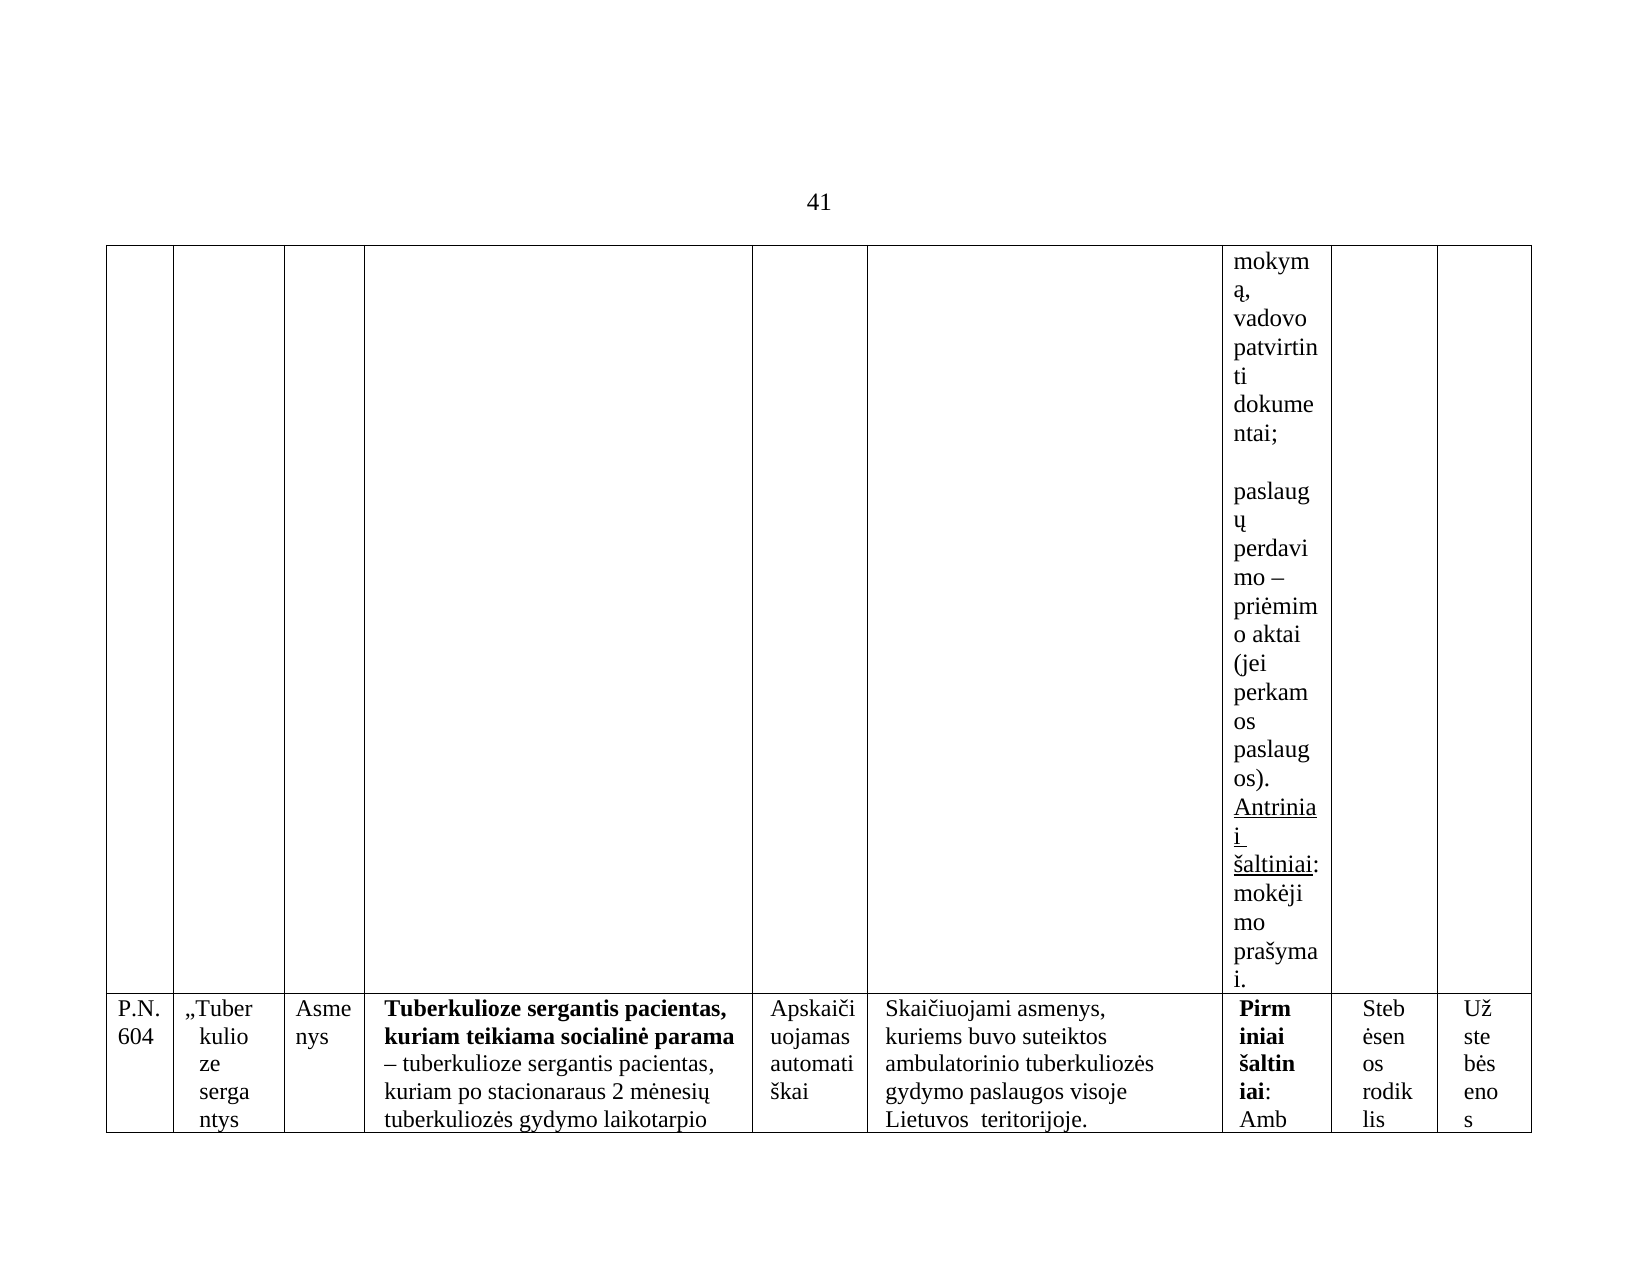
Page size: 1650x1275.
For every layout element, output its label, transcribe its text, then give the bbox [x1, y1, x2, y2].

table_cell [174, 246, 284, 993]
table_cell [753, 246, 867, 993]
table_cell [1332, 246, 1437, 993]
table_cell Tuberkulioze sergantis pacientas, kuriam teikiama socialinė parama – tuberkulioze sergantis pacientas, kuriam po stacionaraus 2 mėnesių tuberkuliozės gydymo laikotarpio [365, 994, 752, 1132]
table_cell Apskaičiuojamas automatiškai [753, 994, 867, 1132]
table_cell [365, 246, 752, 993]
table_cell Stebėsenos rodiklis [1332, 994, 1437, 1132]
table_cell Skaičiuojami asmenys, kuriems buvo suteiktos ambulatorinio tuberkuliozės gydymo paslaugos visoje Lietuvos teritorijoje. [868, 994, 1222, 1132]
table_cell P.N. 604 [107, 994, 173, 1132]
table_cell [1438, 246, 1531, 993]
table_cell [107, 246, 173, 993]
table_cell Asmenys [285, 994, 364, 1132]
table_cell Pirminiai šaltiniai: Amb [1223, 994, 1331, 1132]
table_cell „Tuberkulioze sergantys [174, 994, 284, 1132]
table_cell mokymą, vadovo patvirtinti dokumentai; paslaugų perdavimo – priėmimo aktai (jei perkamos paslaugos). Antriniai šaltiniai: mokėjimo prašymai. [1223, 246, 1331, 993]
table_cell [868, 246, 1222, 993]
table_cell [285, 246, 364, 993]
table_cell Už stebėsenos [1438, 994, 1531, 1132]
